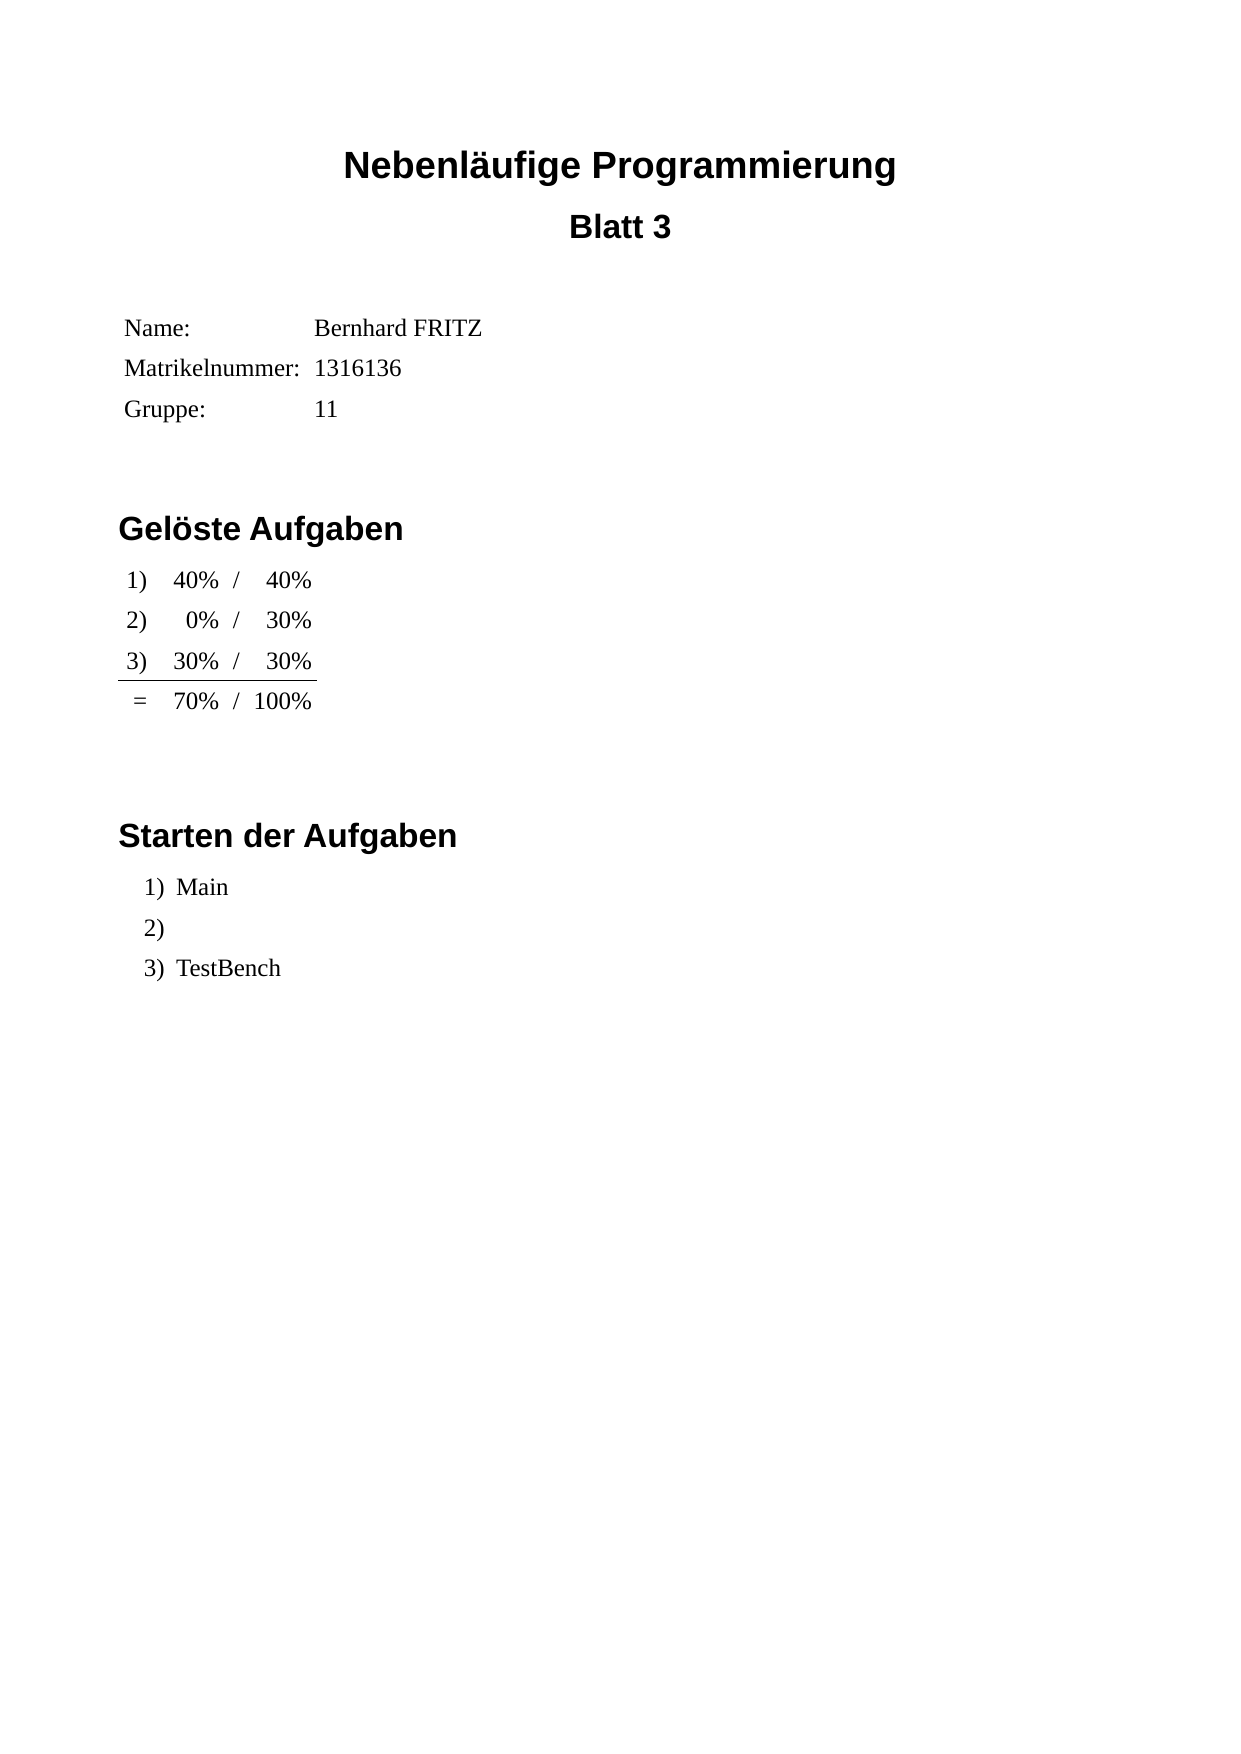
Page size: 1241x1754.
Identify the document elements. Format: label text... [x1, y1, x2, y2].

table_cell 2) [118, 600, 153, 640]
table_cell Matrikelnummer: [118, 348, 308, 388]
table_cell 1316136 [308, 348, 1122, 388]
table_header 40% [153, 560, 224, 600]
table_header Main [170, 867, 672, 907]
table_cell 0% [153, 600, 224, 640]
table_cell 30% [245, 640, 317, 680]
table_cell 11 [308, 388, 1122, 428]
table_cell / [225, 600, 245, 640]
table_cell 70% [153, 681, 224, 735]
subtitle Gelöste Aufgaben [118, 508, 1122, 547]
table_header 1) [118, 560, 153, 600]
table_cell 3) [118, 947, 170, 987]
table_cell / [225, 681, 245, 735]
table_cell 30% [153, 640, 224, 680]
table_cell [170, 907, 672, 947]
subtitle Nebenläufige Programmierung [118, 143, 1122, 187]
subtitle Starten der Aufgaben [118, 816, 1122, 854]
table_cell 2) [118, 907, 170, 947]
subtitle Blatt 3 [118, 207, 1122, 246]
table_cell TestBench [170, 947, 672, 987]
table_header Bernhard FRITZ [308, 308, 1122, 348]
table_cell 30% [245, 600, 317, 640]
table_cell / [225, 640, 245, 680]
table_header 40% [245, 560, 317, 600]
table_header / [225, 560, 245, 600]
table_header 1) [118, 867, 170, 907]
table_cell = [118, 681, 153, 735]
table_cell Gruppe: [118, 388, 308, 428]
table_cell 3) [118, 640, 153, 680]
table_header Name: [118, 308, 308, 348]
table_cell 100% [245, 681, 317, 735]
